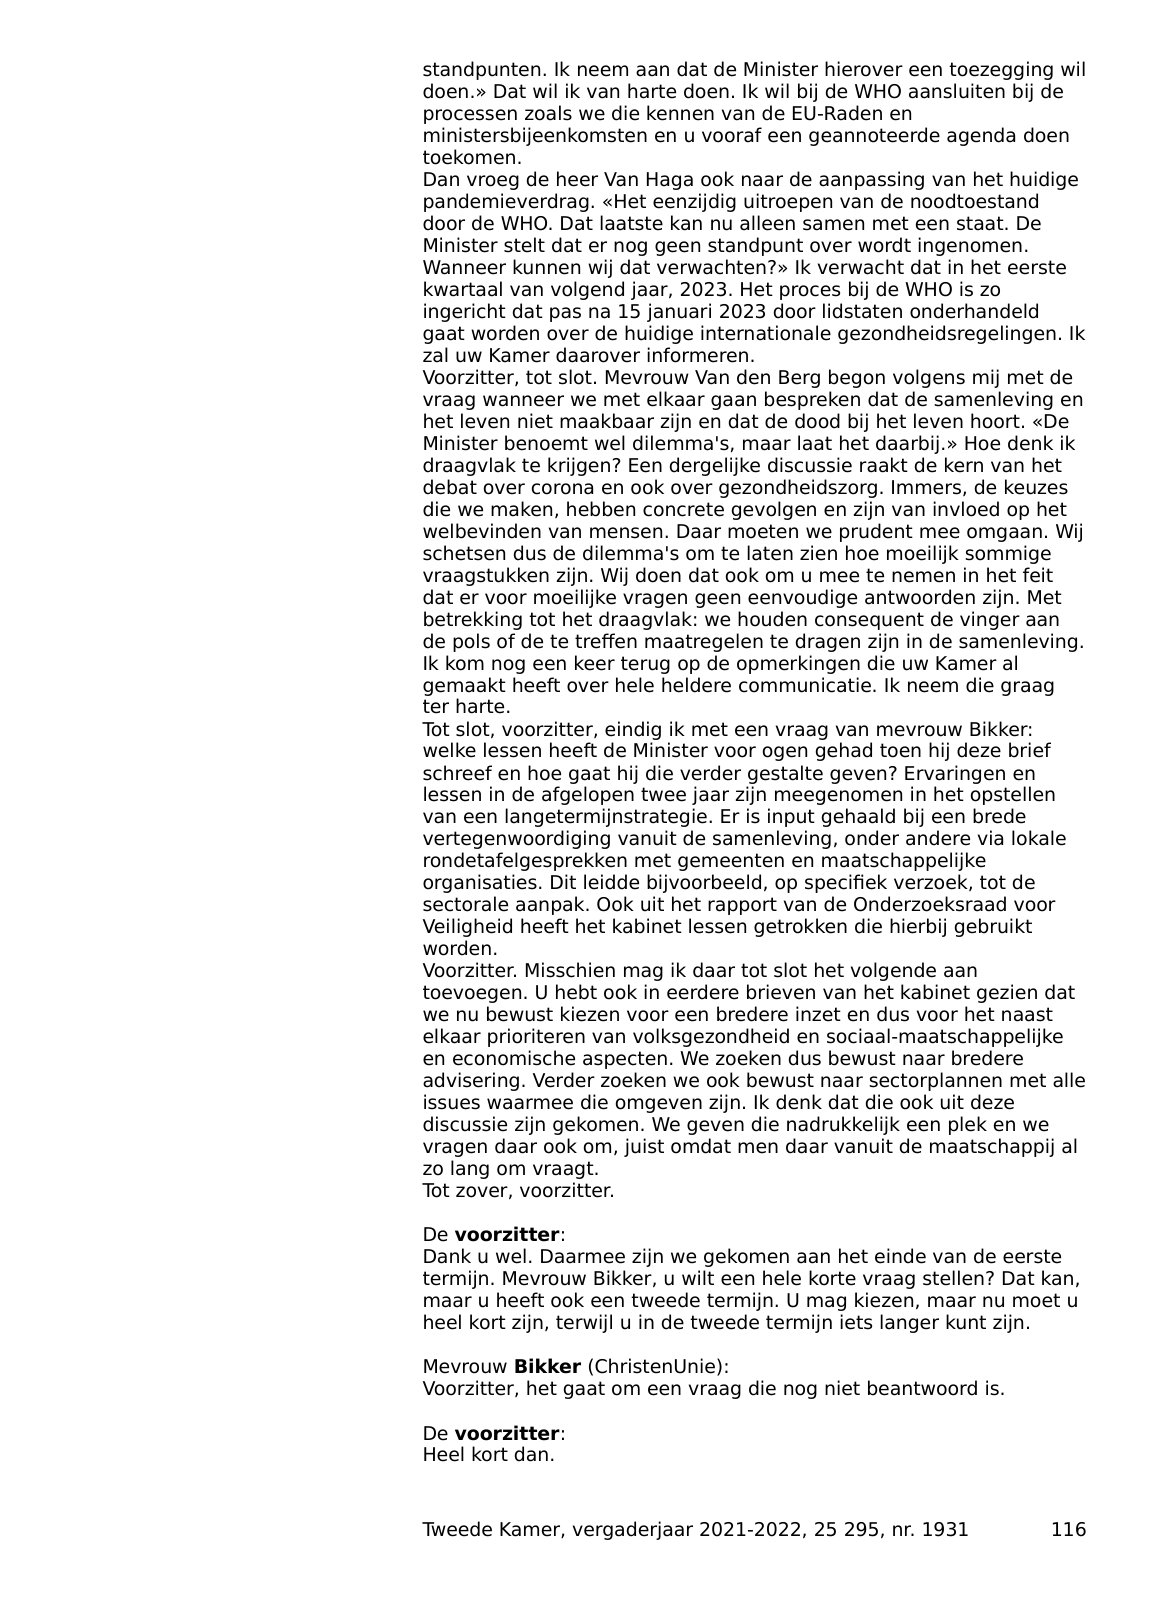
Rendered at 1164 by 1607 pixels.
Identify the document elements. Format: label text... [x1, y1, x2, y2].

text Voorzitter. Misschien mag ik daar tot slot het volgende aan toevoegen. U hebt ook in eerdere brieven van het kabinet gezien dat we nu bewust kiezen voor een bredere inzet en dus voor het naast elkaar prioriteren van volksgezondheid en sociaal-maatschappelijke en economische aspecten. We zoeken dus bewust naar bredere advisering. Verder zoeken we ook bewust naar sectorplannen met alle issues waarmee die omgeven zijn. Ik denk dat die ook uit deze discussie zijn gekomen. We geven die nadrukkelijk een plek en we vragen daar ook om, juist omdat men daar vanuit de maatschappij al zo lang om vraagt. [422, 960, 1087, 1180]
text De voorzitter: [422, 1224, 1087, 1246]
text Dank u wel. Daarmee zijn we gekomen aan het einde van de eerste termijn. Mevrouw Bikker, u wilt een hele korte vraag stellen? Dat kan, maar u heeft ook een tweede termijn. U mag kiezen, maar nu moet u heel kort zijn, terwijl u in de tweede termijn iets langer kunt zijn. [422, 1246, 1087, 1334]
text Voorzitter, het gaat om een vraag die nog niet beantwoord is. [422, 1378, 1087, 1400]
text Heel kort dan. [422, 1444, 1087, 1466]
text standpunten. Ik neem aan dat de Minister hierover een toezegging wil doen.» Dat wil ik van harte doen. Ik wil bij de WHO aansluiten bij de processen zoals we die kennen van de EU-Raden en ministersbijeenkomsten en u vooraf een geannoteerde agenda doen toekomen. [422, 59, 1087, 169]
text Voorzitter, tot slot. Mevrouw Van den Berg begon volgens mij met de vraag wanneer we met elkaar gaan bespreken dat de samenleving en het leven niet maakbaar zijn en dat de dood bij het leven hoort. «De Minister benoemt wel dilemma's, maar laat het daarbij.» Hoe denk ik draagvlak te krijgen? Een dergelijke discussie raakt de kern van het debat over corona en ook over gezondheidszorg. Immers, de keuzes die we maken, hebben concrete gevolgen en zijn van invloed op het welbevinden van mensen. Daar moeten we prudent mee omgaan. Wij schetsen dus de dilemma's om te laten zien hoe moeilijk sommige vraagstukken zijn. Wij doen dat ook om u mee te nemen in het feit dat er voor moeilijke vragen geen eenvoudige antwoorden zijn. Met betrekking tot het draagvlak: we houden consequent de vinger aan de pols of de te treffen maatregelen te dragen zijn in de samenleving. Ik kom nog een keer terug op de opmerkingen die uw Kamer al gemaakt heeft over hele heldere communicatie. Ik neem die graag ter harte. [422, 367, 1087, 718]
text Mevrouw Bikker (ChristenUnie): [422, 1356, 1087, 1378]
text Dan vroeg de heer Van Haga ook naar de aanpassing van het huidige pandemieverdrag. «Het eenzijdig uitroepen van de noodtoestand door de WHO. Dat laatste kan nu alleen samen met een staat. De Minister stelt dat er nog geen standpunt over wordt ingenomen. Wanneer kunnen wij dat verwachten?» Ik verwacht dat in het eerste kwartaal van volgend jaar, 2023. Het proces bij de WHO is zo ingericht dat pas na 15 januari 2023 door lidstaten onderhandeld gaat worden over de huidige internationale gezondheidsregelingen. Ik zal uw Kamer daarover informeren. [422, 169, 1087, 367]
text Tot slot, voorzitter, eindig ik met een vraag van mevrouw Bikker: welke lessen heeft de Minister voor ogen gehad toen hij deze brief schreef en hoe gaat hij die verder gestalte geven? Ervaringen en lessen in de afgelopen twee jaar zijn meegenomen in het opstellen van een langetermijnstrategie. Er is input gehaald bij een brede vertegenwoordiging vanuit de samenleving, onder andere via lokale rondetafelgesprekken met gemeenten en maatschappelijke organisaties. Dit leidde bijvoorbeeld, op specifiek verzoek, tot de sectorale aanpak. Ook uit het rapport van de Onderzoeksraad voor Veiligheid heeft het kabinet lessen getrokken die hierbij gebruikt worden. [422, 718, 1087, 960]
text Tot zover, voorzitter. [422, 1180, 1087, 1202]
text De voorzitter: [422, 1422, 1087, 1444]
